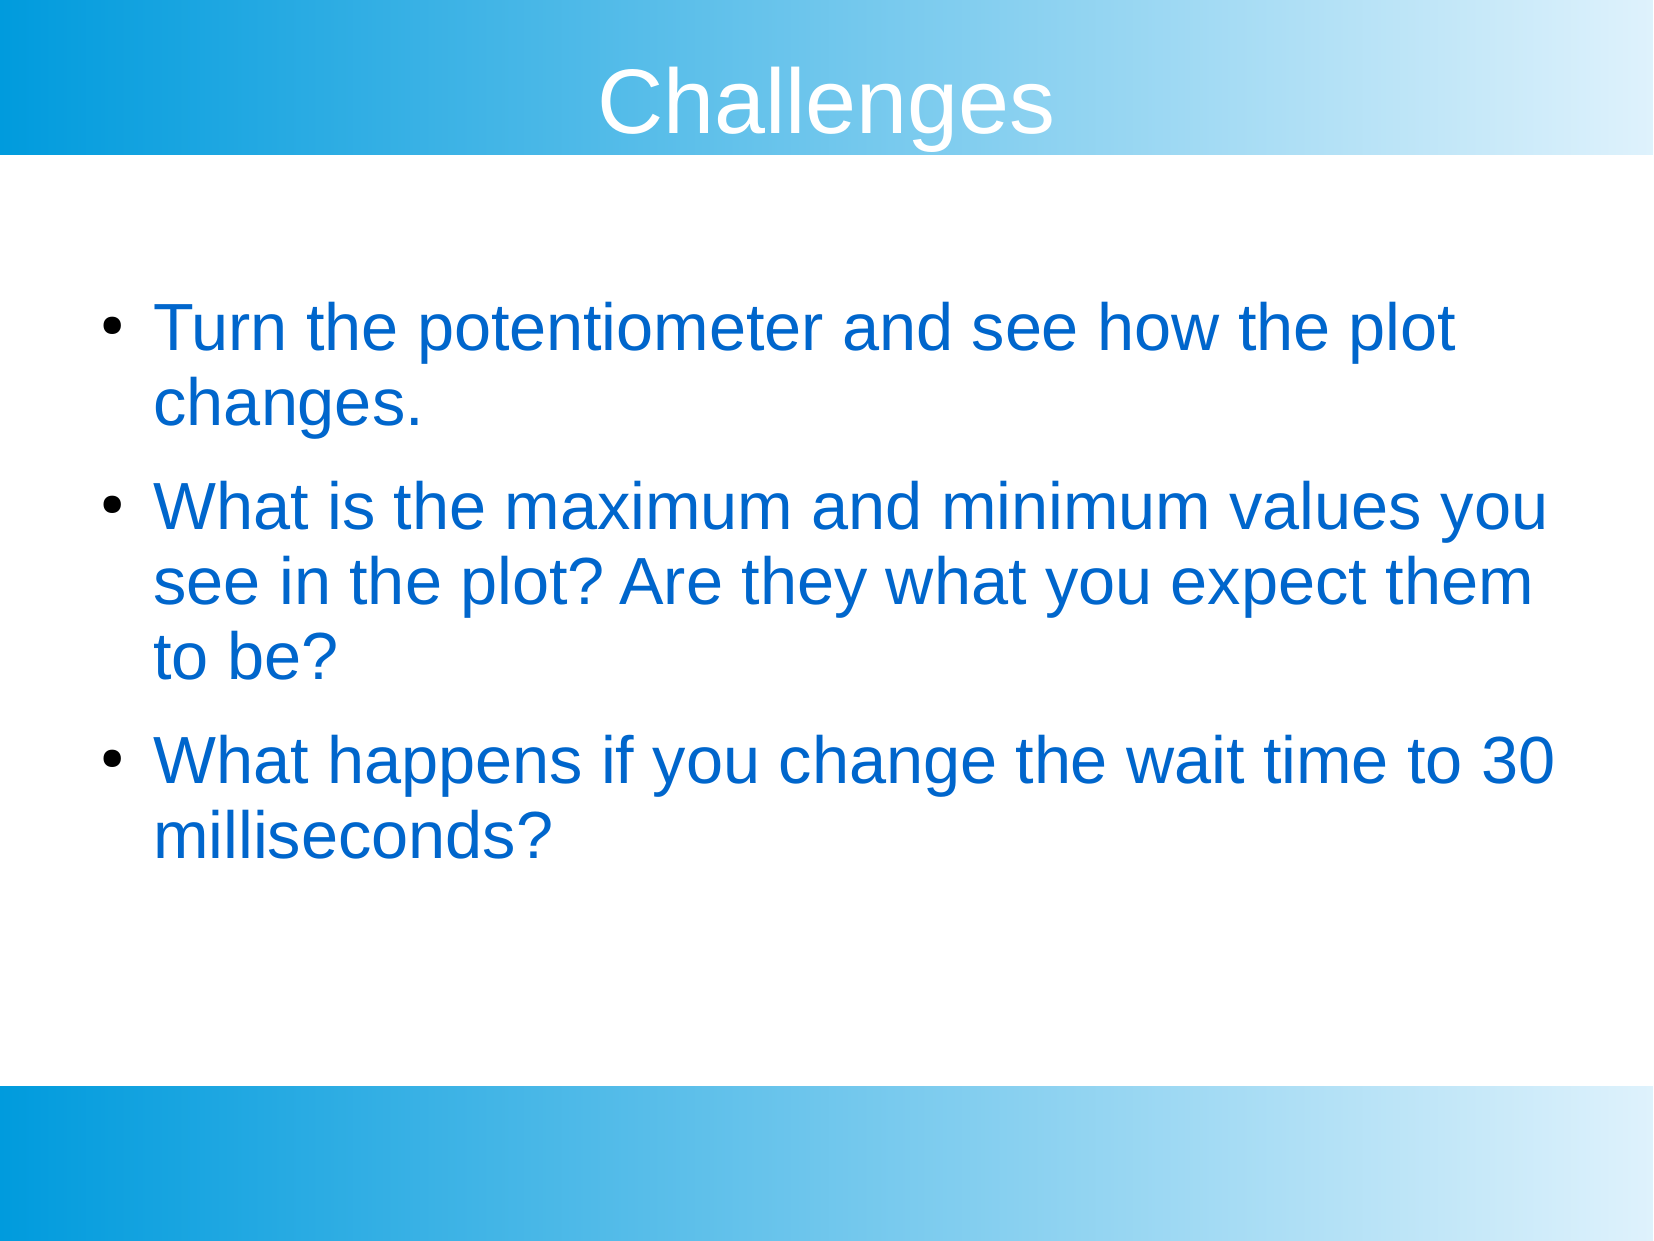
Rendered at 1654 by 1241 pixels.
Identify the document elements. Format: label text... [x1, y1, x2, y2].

title Challenges [82, 49, 1571, 155]
list Turn the potentiometer and see how the plot changes. What is the maximum and minimum values you see in the plot? Are they what you expect them to be? What happens if you change the wait time to 30 milliseconds? [82, 290, 1571, 1010]
